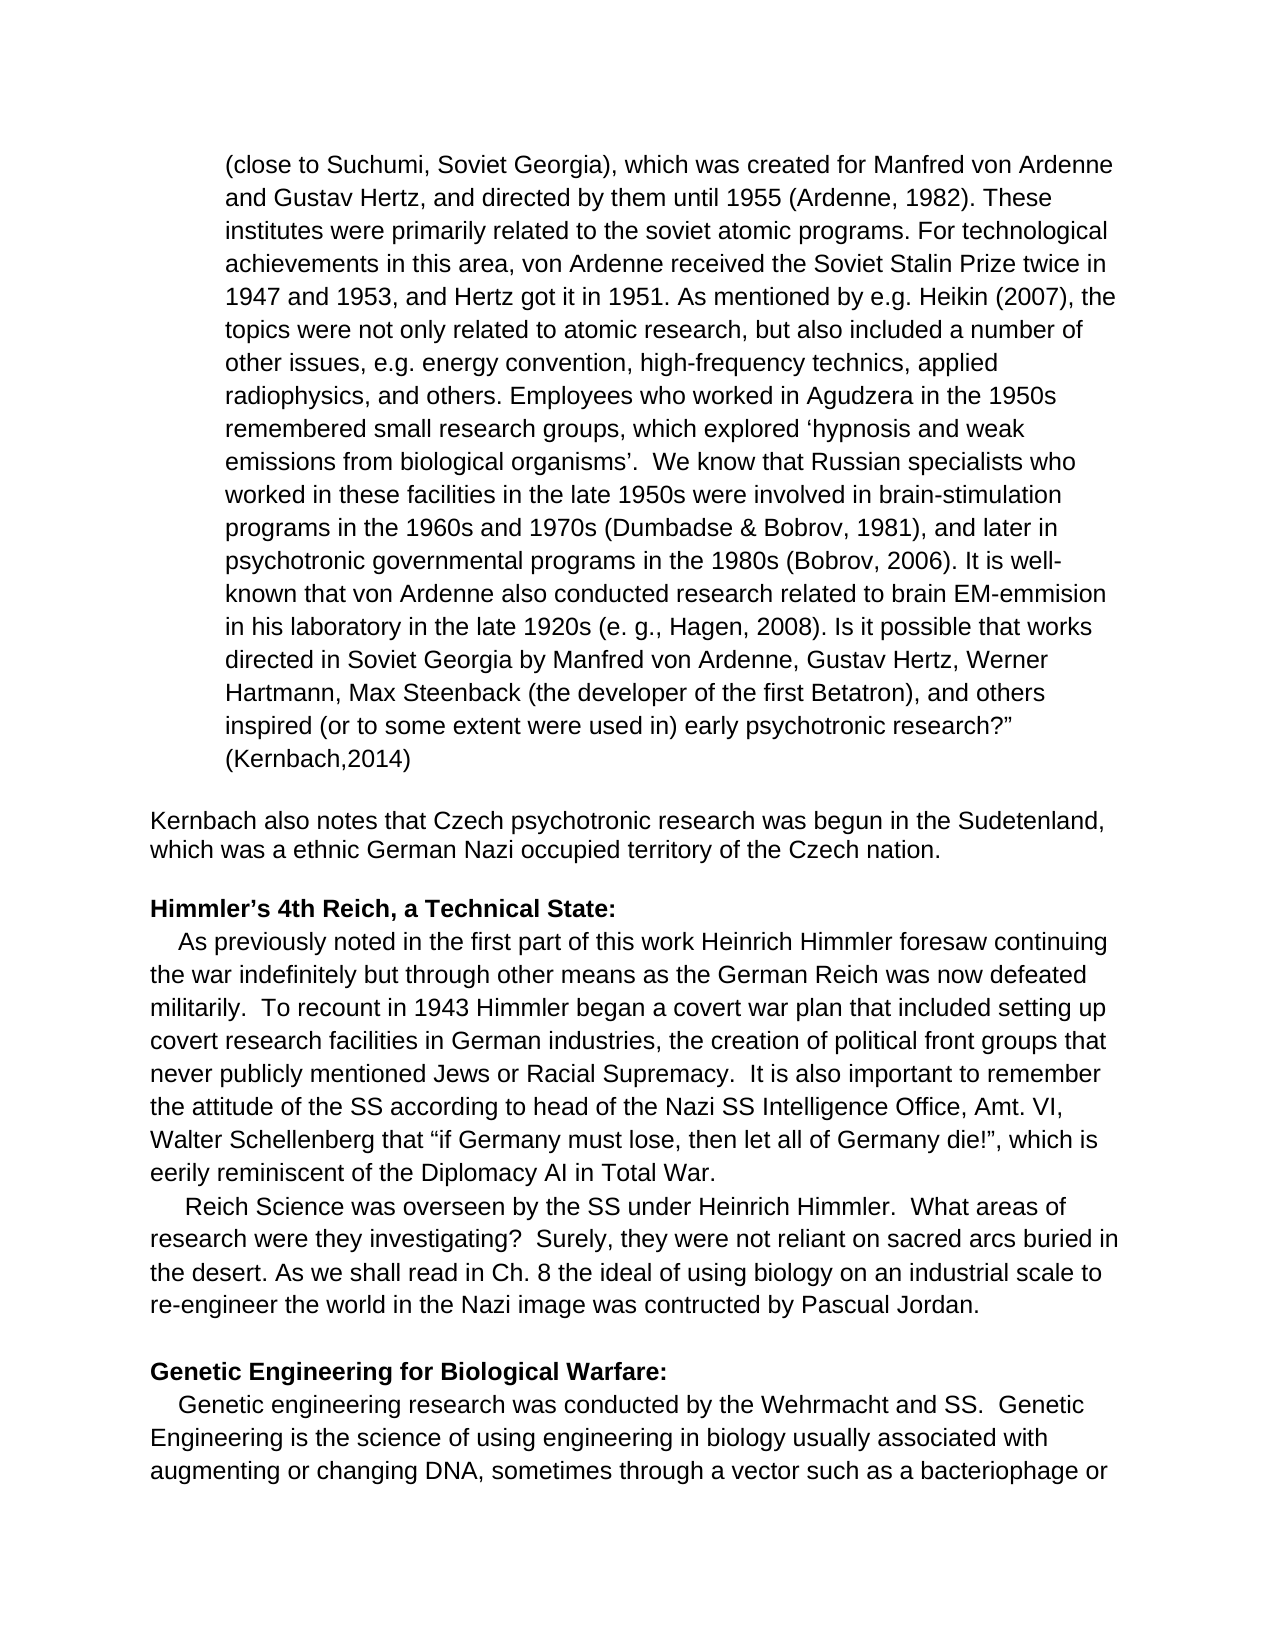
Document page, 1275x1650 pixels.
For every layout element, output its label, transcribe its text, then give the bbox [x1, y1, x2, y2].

text Kernbach also notes that Czech psychotronic research was begun in the Sudetenland, which was a ethnic German Nazi occupied territory of the Czech nation. [150, 806, 1125, 864]
text Reich Science was overseen by the SS under Heinrich Himmler. What areas of research were they investigating? Surely, they were not reliant on sacred arcs buried in the desert. As we shall read in Ch. 8 the ideal of using biology on an industrial scale to re-engineer the world in the Nazi image was contructed by Pascual Jordan. Genetic Engineering for Biological Warfare: Genetic engineering research was conducted by the Wehrmacht and SS. Genetic Engineering is the science of using engineering in biology usually associated with augmenting or changing DNA, sometimes through a vector such as a bacteriophage or [150, 1191, 1125, 1484]
text Himmler’s 4th Reich, a Technical State: As previously noted in the first part of this work Heinrich Himmler foresaw continuing the war indefinitely but through other means as the German Reich was now defeated militarily. To recount in 1943 Himmler began a covert war plan that included setting up covert research facilities in German industries, the creation of political front groups that never publicly mentioned Jews or Racial Supremacy. It is also important to remember the attitude of the SS according to head of the Nazi SS Intelligence Office, Amt. VI, Walter Schellenberg that “if Germany must lose, then let all of Germany die!”, which is eerily reminiscent of the Diplomacy AI in Total War. [150, 864, 1125, 1187]
text (close to Suchumi, Soviet Georgia), which was created for Manfred von Ardenne and Gustav Hertz, and directed by them until 1955 (Ardenne, 1982). These institutes were primarily related to the soviet atomic programs. For technological achievements in this area, von Ardenne received the Soviet Stalin Prize twice in 1947 and 1953, and Hertz got it in 1951. As mentioned by e.g. Heikin (2007), the topics were not only related to atomic research, but also included a number of other issues, e.g. energy convention, high-frequency technics, applied radiophysics, and others. Employees who worked in Agudzera in the 1950s remembered small research groups, which explored ‘hypnosis and weak emissions from biological organisms’. We know that Russian specialists who worked in these facilities in the late 1950s were involved in brain-stimulation programs in the 1960s and 1970s (Dumbadse & Bobrov, 1981), and later in psychotronic governmental programs in the 1980s (Bobrov, 2006). It is well-known that von Ardenne also conducted research related to brain EM-emmision in his laboratory in the late 1920s (e. g., Hagen, 2008). Is it possible that works directed in Soviet Georgia by Manfred von Ardenne, Gustav Hertz, Werner Hartmann, Max Steenback (the developer of the first Betatron), and others inspired (or to some extent were used in) early psychotronic research?” (Kernbach,2014) [225, 150, 1125, 773]
